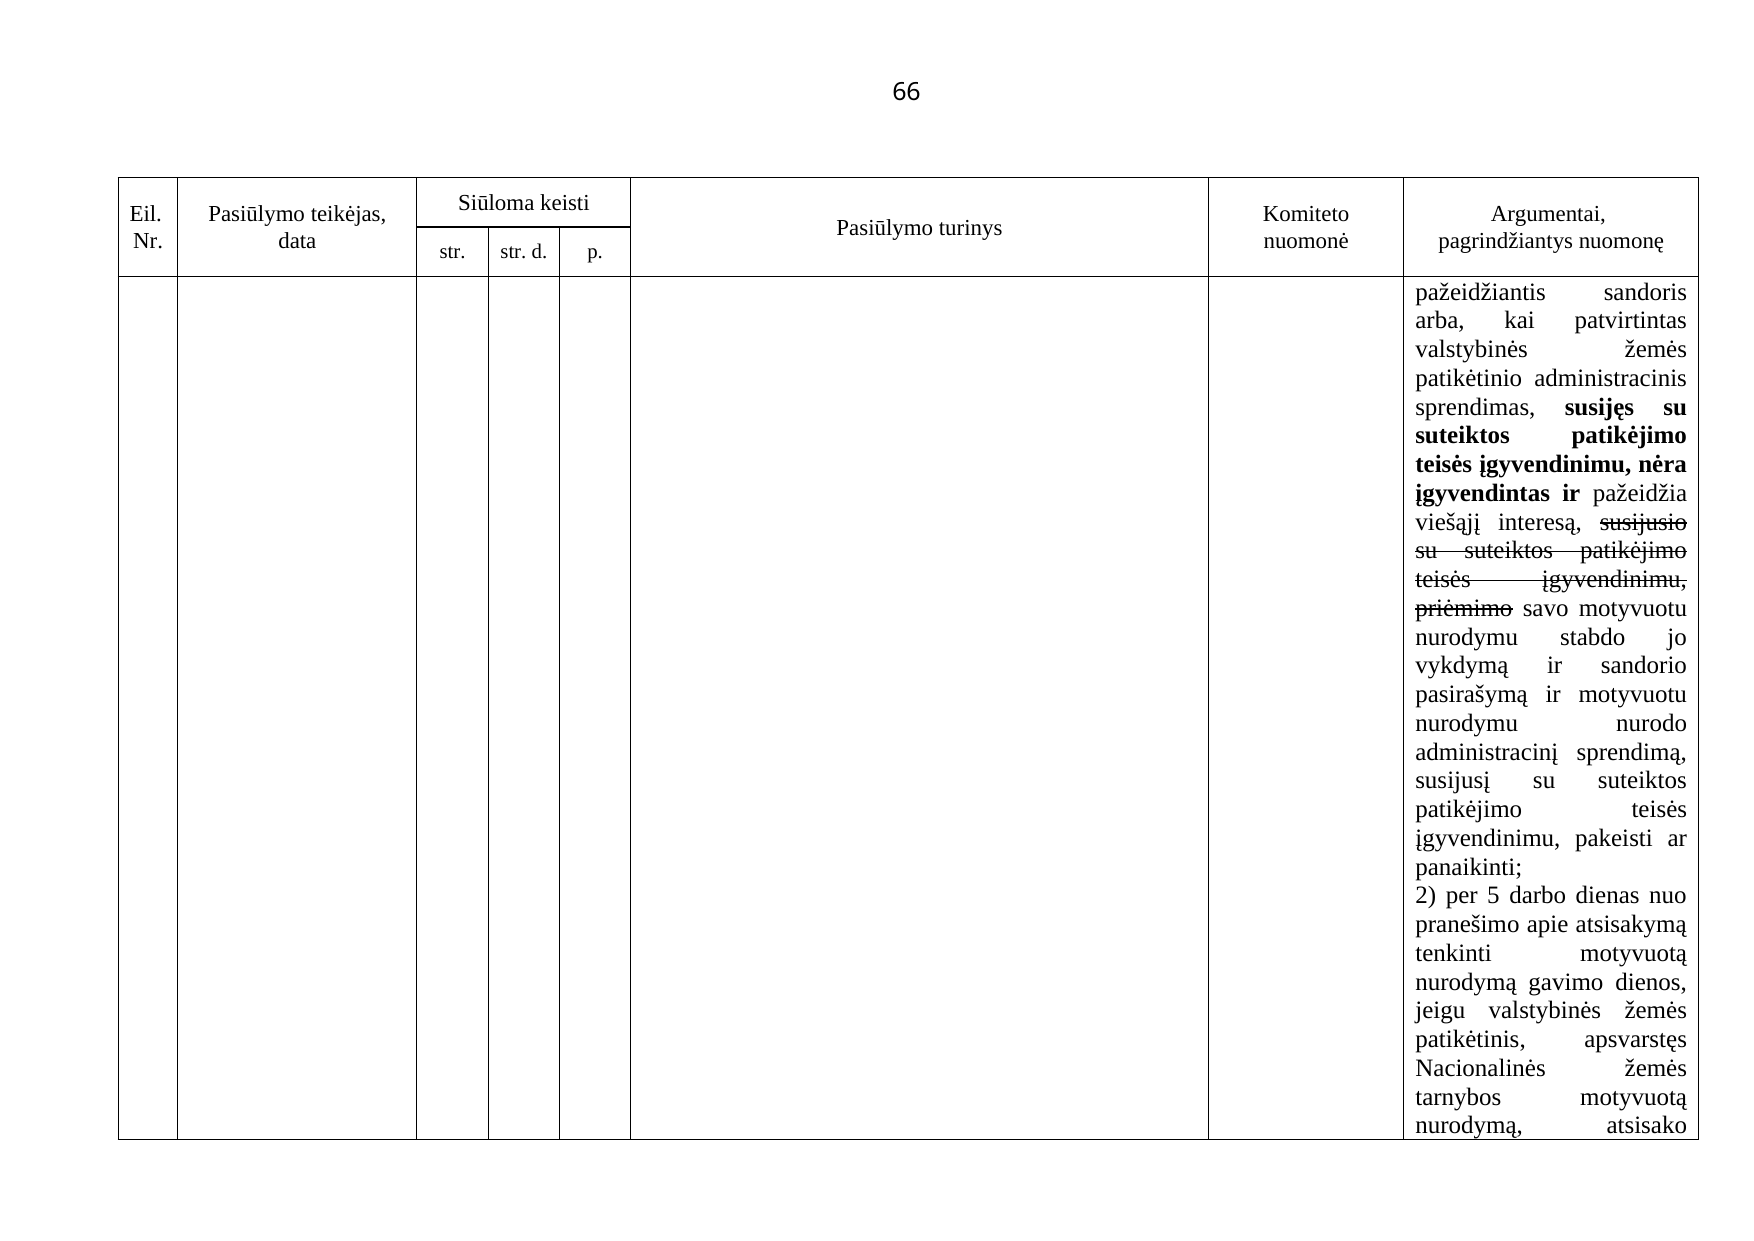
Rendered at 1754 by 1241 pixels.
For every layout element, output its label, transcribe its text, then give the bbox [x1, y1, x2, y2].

table_header Komiteto nuomonė [1209, 178, 1403, 276]
table_cell [178, 277, 416, 1139]
table_cell [417, 277, 488, 1139]
table_cell pažeidžiantis sandoris arba, kai patvirtintas valstybinės žemės patikėtinio administracinis sprendimas, susijęs su suteiktos patikėjimo teisės įgyvendinimu, nėra įgyvendintas ir pažeidžia viešąjį interesą, susijusio su suteiktos patikėjimo teisės įgyvendinimu, priėmimo savo motyvuotu nurodymu stabdo jo vykdymą ir sandorio pasirašymą ir motyvuotu nurodymu nurodo administracinį sprendimą, susijusį su suteiktos patikėjimo teisės įgyvendinimu, pakeisti ar panaikinti; 2) per 5 darbo dienas nuo pranešimo apie atsisakymą tenkinti motyvuotą nurodymą gavimo dienos, jeigu valstybinės žemės patikėtinis, apsvarstęs Nacionalinės žemės tarnybos motyvuotą nurodymą, atsisako [1404, 277, 1698, 1139]
table_cell str. d. [489, 228, 559, 276]
table_header Siūloma keisti [417, 178, 630, 226]
table_cell [119, 277, 177, 1139]
table_cell [631, 277, 1208, 1139]
table_header Argumentai, pagrindžiantys nuomonę [1404, 178, 1698, 276]
table_cell [1209, 277, 1403, 1139]
table_cell [489, 277, 559, 1139]
table_header Pasiūlymo turinys [631, 178, 1208, 276]
table_cell str. [417, 228, 488, 276]
table_cell [560, 277, 630, 1139]
table_header Eil. Nr. [119, 178, 177, 276]
table_header Pasiūlymo teikėjas, data [178, 178, 416, 276]
table_cell p. [560, 228, 630, 276]
